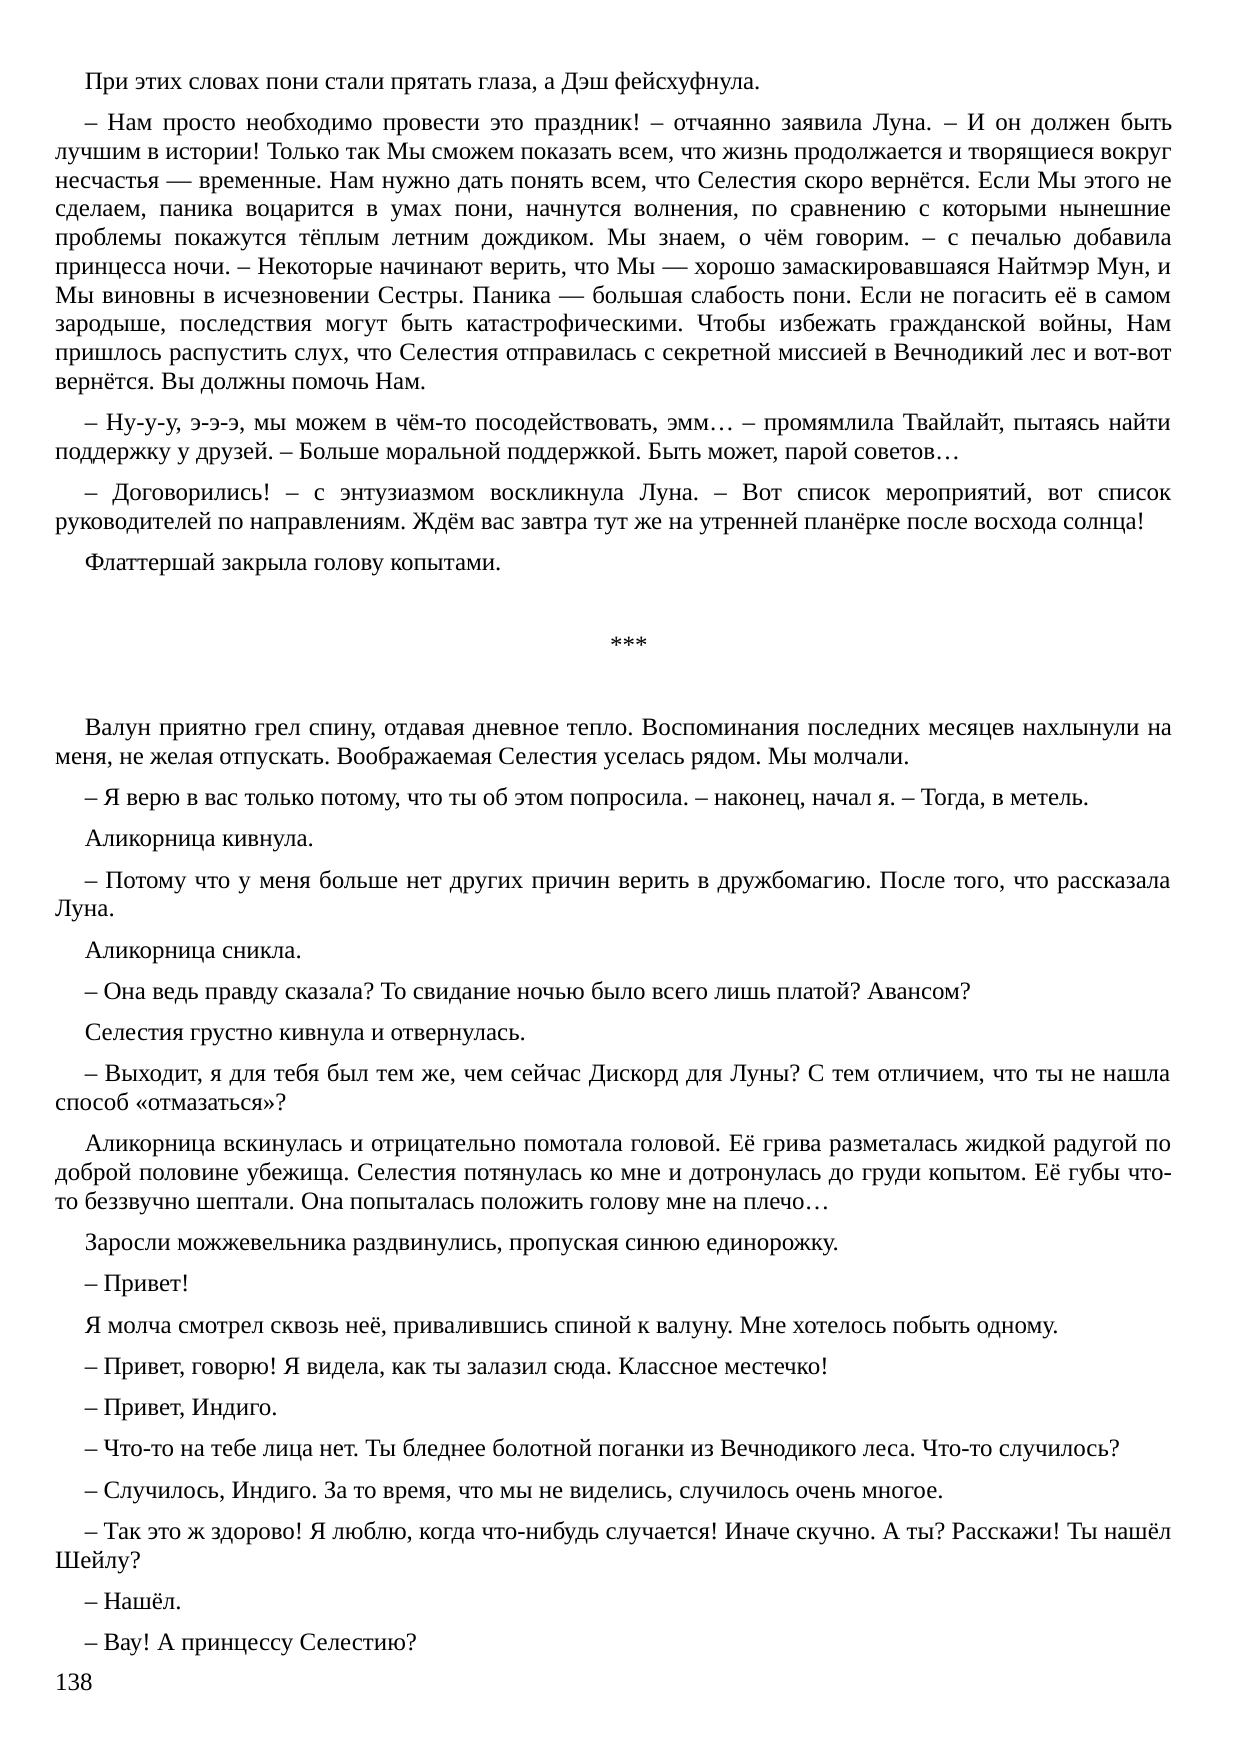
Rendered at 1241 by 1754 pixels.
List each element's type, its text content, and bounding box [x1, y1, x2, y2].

text Я молча смотрел сквозь неё, привалившись спиной к валуну. Мне хотелось побыть одному. [55, 1310, 1173, 1338]
text *** [55, 630, 1173, 658]
text Аликорница вскинулась и отрицательно помотала головой. Её грива разметалась жидкой радугой по доброй половине убежища. Селестия потянулась ко мне и дотронулась до груди копытом. Её губы что-то беззвучно шептали. Она попыталась положить голову мне на плечо… [55, 1128, 1173, 1215]
text – Привет! [55, 1268, 1173, 1297]
text – Договорились! – с энтузиазмом воскликнула Луна. – Вот список мероприятий, вот список руководителей по направлениям. Ждём вас завтра тут же на утренней планёрке после восхода солнца! [55, 477, 1173, 535]
text Селестия грустно кивнула и отвернулась. [55, 1017, 1173, 1046]
text – Она ведь правду сказала? То свидание ночью было всего лишь платой? Авансом? [55, 976, 1173, 1005]
text При этих словах пони стали прятать глаза, а Дэш фейсхуфнула. [55, 66, 1173, 95]
text Флаттершай закрыла голову копытами. [55, 547, 1173, 576]
text – Так это ж здорово! Я люблю, когда что-нибудь случается! Иначе скучно. А ты? Расскажи! Ты нашёл Шейлу? [55, 1516, 1173, 1573]
text – Я верю в вас только потому, что ты об этом попросила. – наконец, начал я. – Тогда, в метель. [55, 782, 1173, 811]
text – Нашёл. [55, 1586, 1173, 1615]
text – Ну-у-у, э-э-э, мы можем в чём-то посодействовать, эмм… – промямлила Твайлайт, пытаясь найти поддержку у друзей. – Больше моральной поддержкой. Быть может, парой советов… [55, 407, 1173, 465]
text – Привет, говорю! Я видела, как ты залазил сюда. Классное местечко! [55, 1351, 1173, 1380]
text Аликорница кивнула. [55, 823, 1173, 852]
text Аликорница сникла. [55, 935, 1173, 963]
text – Вау! А принцессу Селестию? [55, 1627, 1173, 1656]
text – Потому что у меня больше нет других причин верить в дружбомагию. После того, что рассказала Луна. [55, 865, 1173, 922]
text – Привет, Индиго. [55, 1392, 1173, 1421]
text – Что-то на тебе лица нет. Ты бледнее болотной поганки из Вечнодикого леса. Что-то случилось? [55, 1433, 1173, 1462]
text Валун приятно грел спину, отдавая дневное тепло. Воспоминания последних месяцев нахлынули на меня, не желая отпускать. Воображаемая Селестия уселась рядом. Мы молчали. [55, 712, 1173, 770]
text – Выходит, я для тебя был тем же, чем сейчас Дискорд для Луны? С тем отличием, что ты не нашла способ «отмазаться»? [55, 1058, 1173, 1116]
text – Случилось, Индиго. За то время, что мы не виделись, случилось очень многое. [55, 1475, 1173, 1503]
text Заросли можжевельника раздвинулись, пропуская синюю единорожку. [55, 1227, 1173, 1256]
text – Нам просто необходимо провести это праздник! – отчаянно заявила Луна. – И он должен быть лучшим в истории! Только так Мы сможем показать всем, что жизнь продолжается и творящиеся вокруг несчастья — временные. Нам нужно дать понять всем, что Селестия скоро вернётся. Если Мы этого не сделаем, паника воцарится в умах пони, начнутся волнения, по сравнению с которыми нынешние проблемы покажутся тёплым летним дождиком. Мы знаем, о чём говорим. – с печалью добавила принцесса ночи. – Некоторые начинают верить, что Мы — хорошо замаскировавшаяся Найтмэр Мун, и Мы виновны в исчезновении Сестры. Паника — большая слабость пони. Если не погасить её в самом зародыше, последствия могут быть катастрофическими. Чтобы избежать гражданской войны, Нам пришлось распустить слух, что Селестия отправилась с секретной миссией в Вечнодикий лес и вот-вот вернётся. Вы должны помочь Нам. [55, 107, 1173, 395]
